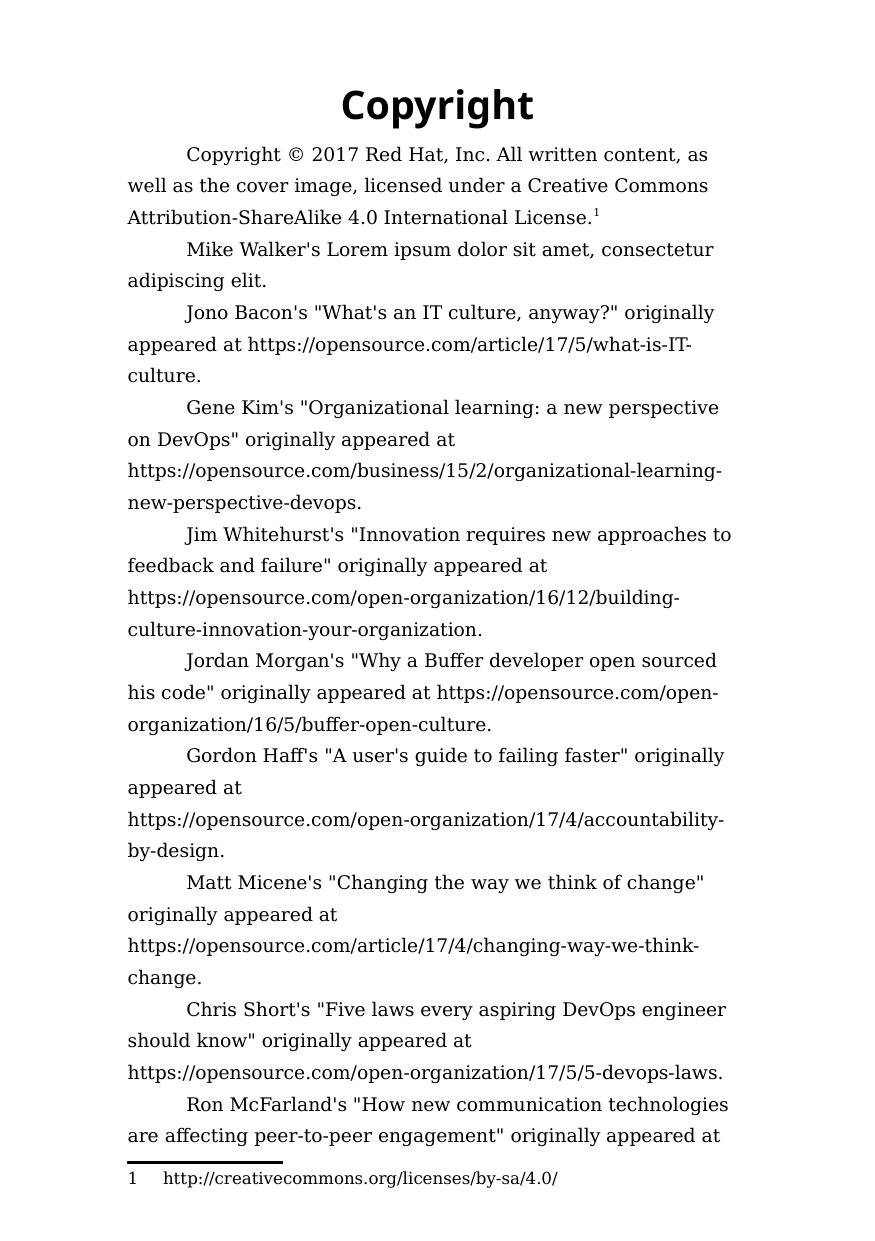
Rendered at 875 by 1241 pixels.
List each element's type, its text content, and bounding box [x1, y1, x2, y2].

text Copyright © 2017 Red Hat, Inc. All written content, as well as the cover image, licensed under a Creative Commons Attribution-ShareAlike 4.0 International License. [127, 144, 747, 229]
text Gene Kim's "Organizational learning: a new perspective on DevOps" originally appeared at https://opensource.com/business/15/2/organizational-learning-new-perspective-devops. [127, 397, 747, 514]
text http://creativecommons.org/licenses/by-sa/4.0/ [127, 1169, 747, 1188]
text Jim Whitehurst's "Innovation requires new approaches to feedback and failure" originally appeared at https://opensource.com/open-organization/16/12/building-culture-innovation-your-organization. [127, 524, 747, 641]
text Chris Short's "Five laws every aspiring DevOps engineer should know" originally appeared at https://opensource.com/open-organization/17/5/5-devops-laws. [127, 999, 747, 1084]
text Gordon Haff's "A user's guide to failing faster" originally appeared at https://opensource.com/open-organization/17/4/accountability-by-design. [127, 745, 747, 862]
text Ron McFarland's "How new communication technologies are affecting peer-to-peer engagement" originally appeared at [127, 1094, 747, 1147]
text Mike Walker's Lorem ipsum dolor sit amet, consectetur adipiscing elit. [127, 239, 747, 292]
text Jordan Morgan's "Why a Buffer developer open sourced his code" originally appeared at https://opensource.com/open-organization/16/5/buffer-open-culture. [127, 650, 747, 736]
subtitle Copyright [127, 77, 747, 131]
text Jono Bacon's "What's an IT culture, anyway?" originally appeared at https://opensource.com/article/17/5/what-is-IT-culture. [127, 302, 747, 387]
text Matt Micene's "Changing the way we think of change" originally appeared at https://opensource.com/article/17/4/changing-way-we-think-change. [127, 872, 747, 989]
